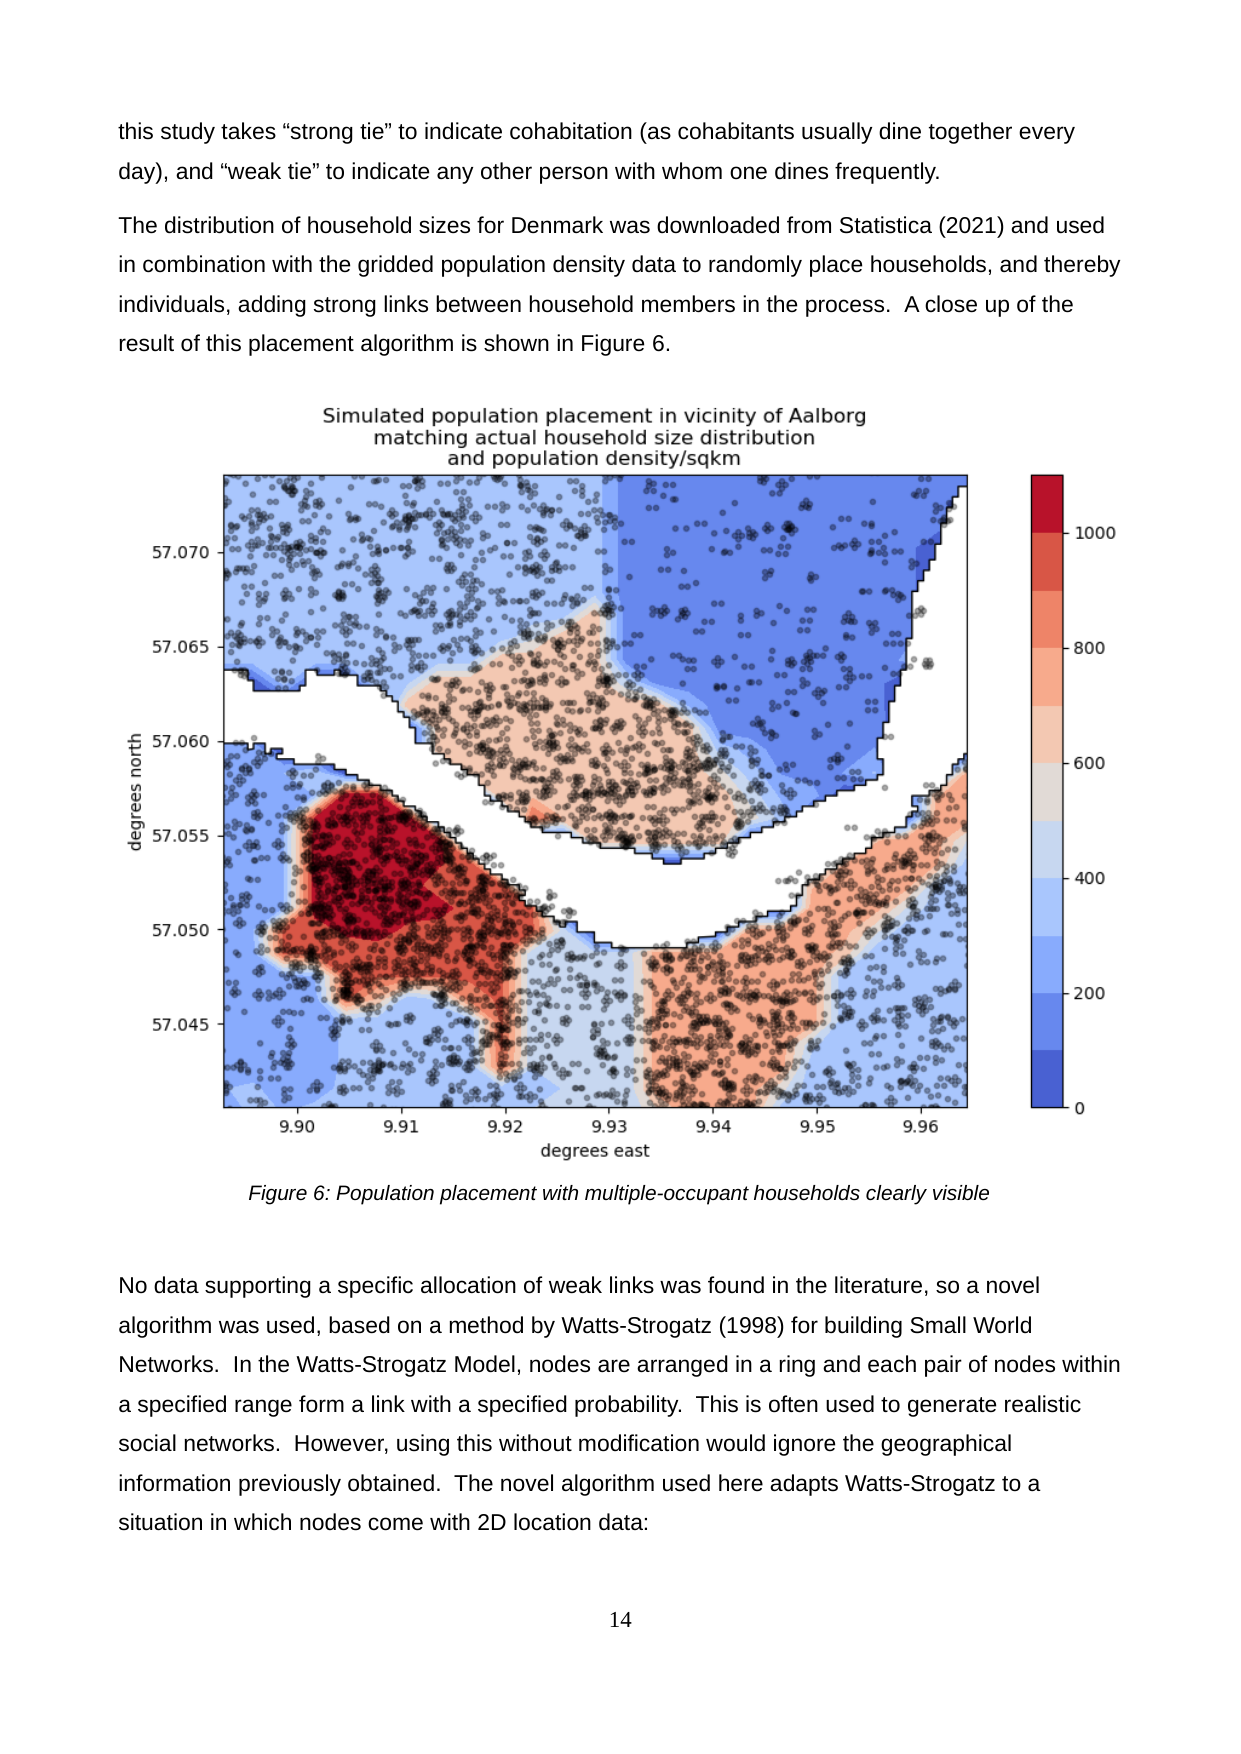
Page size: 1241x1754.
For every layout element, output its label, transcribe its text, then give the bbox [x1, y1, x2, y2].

picture [118, 397, 1123, 1181]
text No data supporting a specific allocation of weak links was found in the literature, so a novel algorithm was used, based on a method by Watts-Strogatz (1998) for building Small World Networks. In the Watts-Strogatz Model, nodes are arranged in a ring and each pair of nodes within a specified range form a link with a specified probability. This is often used to generate realistic social networks. However, using this without modification would ignore the geographical information previously obtained. The novel algorithm used here adapts Watts-Strogatz to a situation in which nodes come with 2D location data: [118, 1272, 1122, 1535]
text Figure 6: Population placement with multiple-occupant households clearly visible [118, 1181, 1122, 1205]
text The distribution of household sizes for Denmark was downloaded from Statistica (2021) and used in combination with the gridded population density data to randomly place households, and thereby individuals, adding strong links between household members in the process. A close up of the result of this placement algorithm is shown in Figure 6. [118, 212, 1122, 357]
text this study takes “strong tie” to indicate cohabitation (as cohabitants usually dine together every day), and “weak tie” to indicate any other person with whom one dines frequently. [118, 118, 1122, 184]
